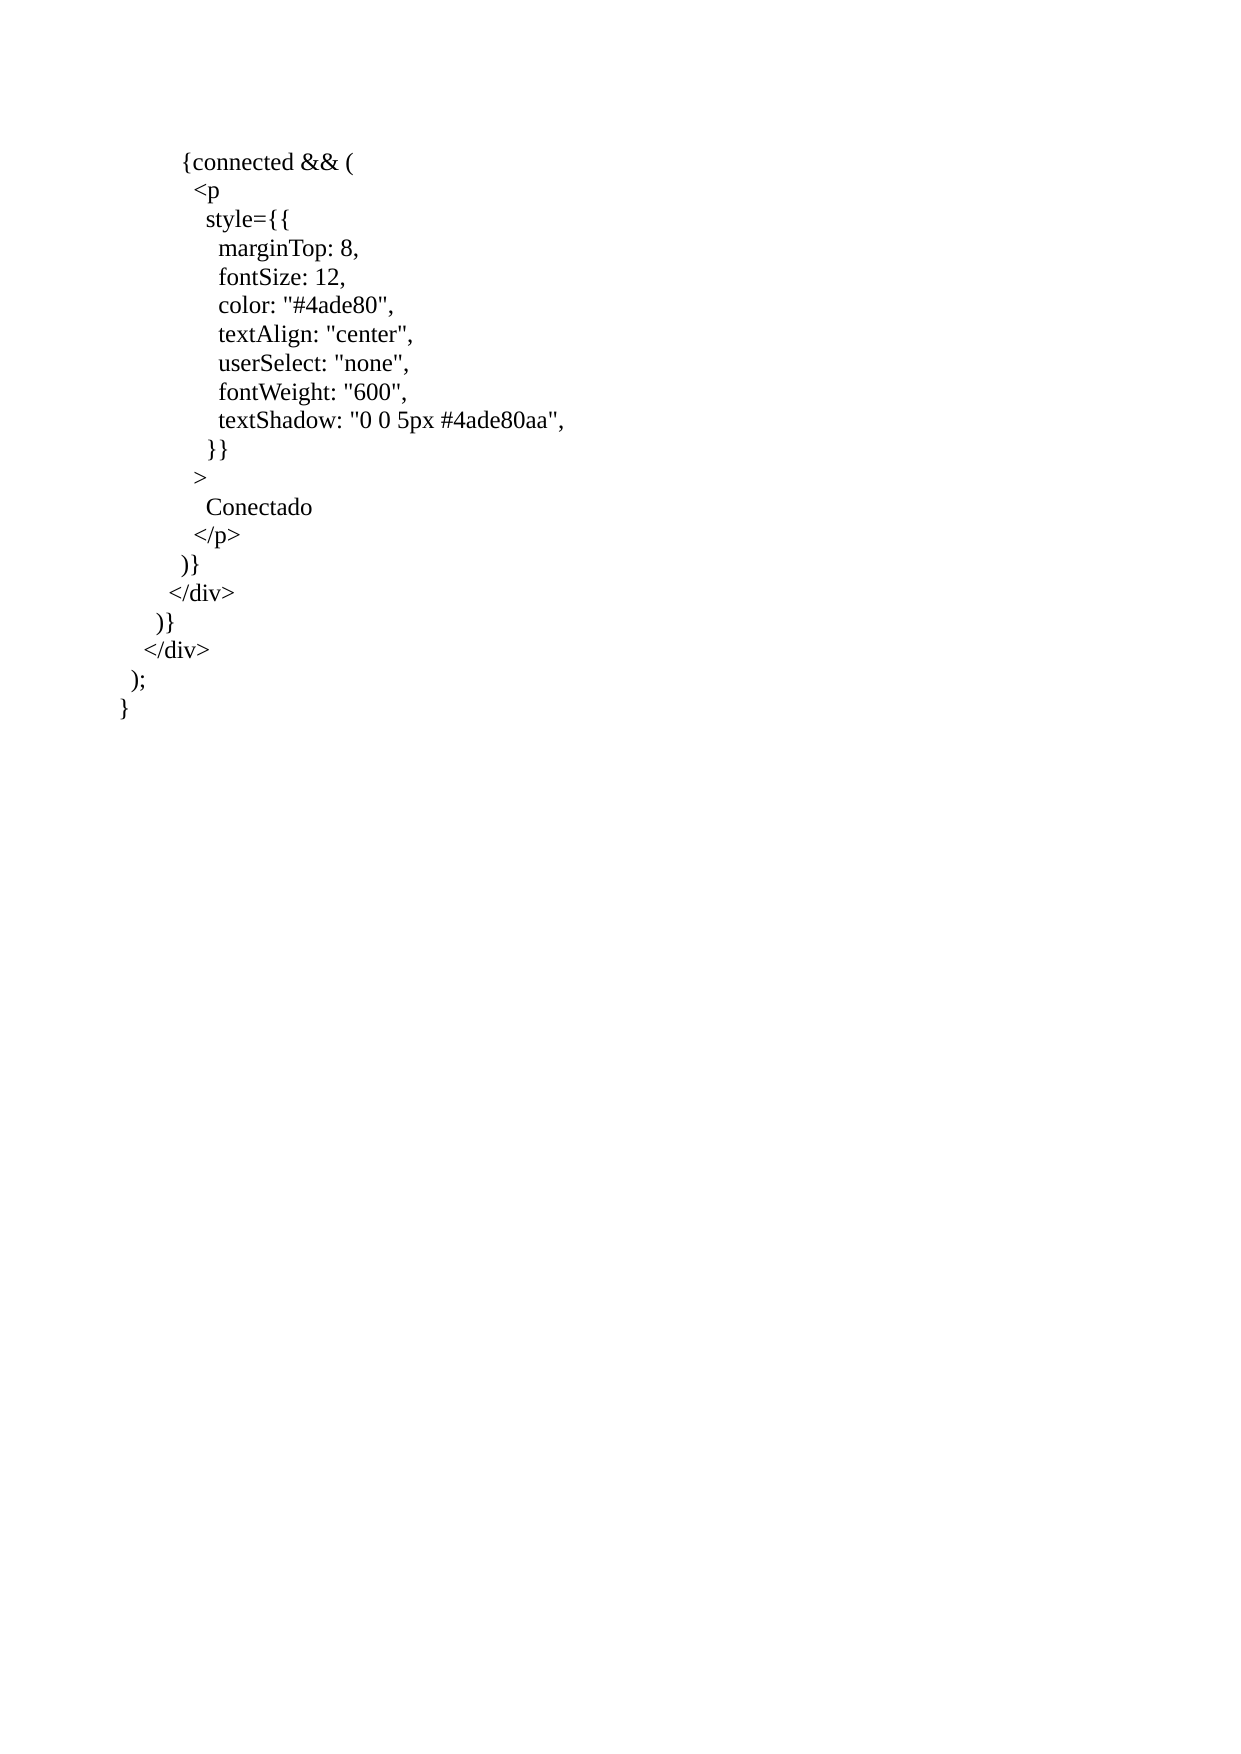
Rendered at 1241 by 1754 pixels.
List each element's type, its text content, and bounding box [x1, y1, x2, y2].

text }} [118, 434, 1122, 463]
text )} [118, 607, 1122, 636]
text </div> [118, 636, 1122, 664]
text textAlign: "center", [118, 319, 1122, 348]
text style={{ [118, 204, 1122, 233]
text </p> [118, 521, 1122, 549]
text </div> [118, 578, 1122, 607]
text > [118, 463, 1122, 492]
text {connected && ( [118, 147, 1122, 176]
text ); [118, 664, 1122, 693]
text <p [118, 176, 1122, 204]
text } [118, 693, 1122, 722]
text fontSize: 12, [118, 262, 1122, 291]
text fontWeight: "600", [118, 377, 1122, 406]
text Conectado ✅ [118, 492, 1122, 521]
text textShadow: "0 0 5px #4ade80aa", [118, 406, 1122, 434]
text userSelect: "none", [118, 348, 1122, 377]
text marginTop: 8, [118, 233, 1122, 262]
text )} [118, 549, 1122, 578]
text color: "#4ade80", [118, 291, 1122, 319]
